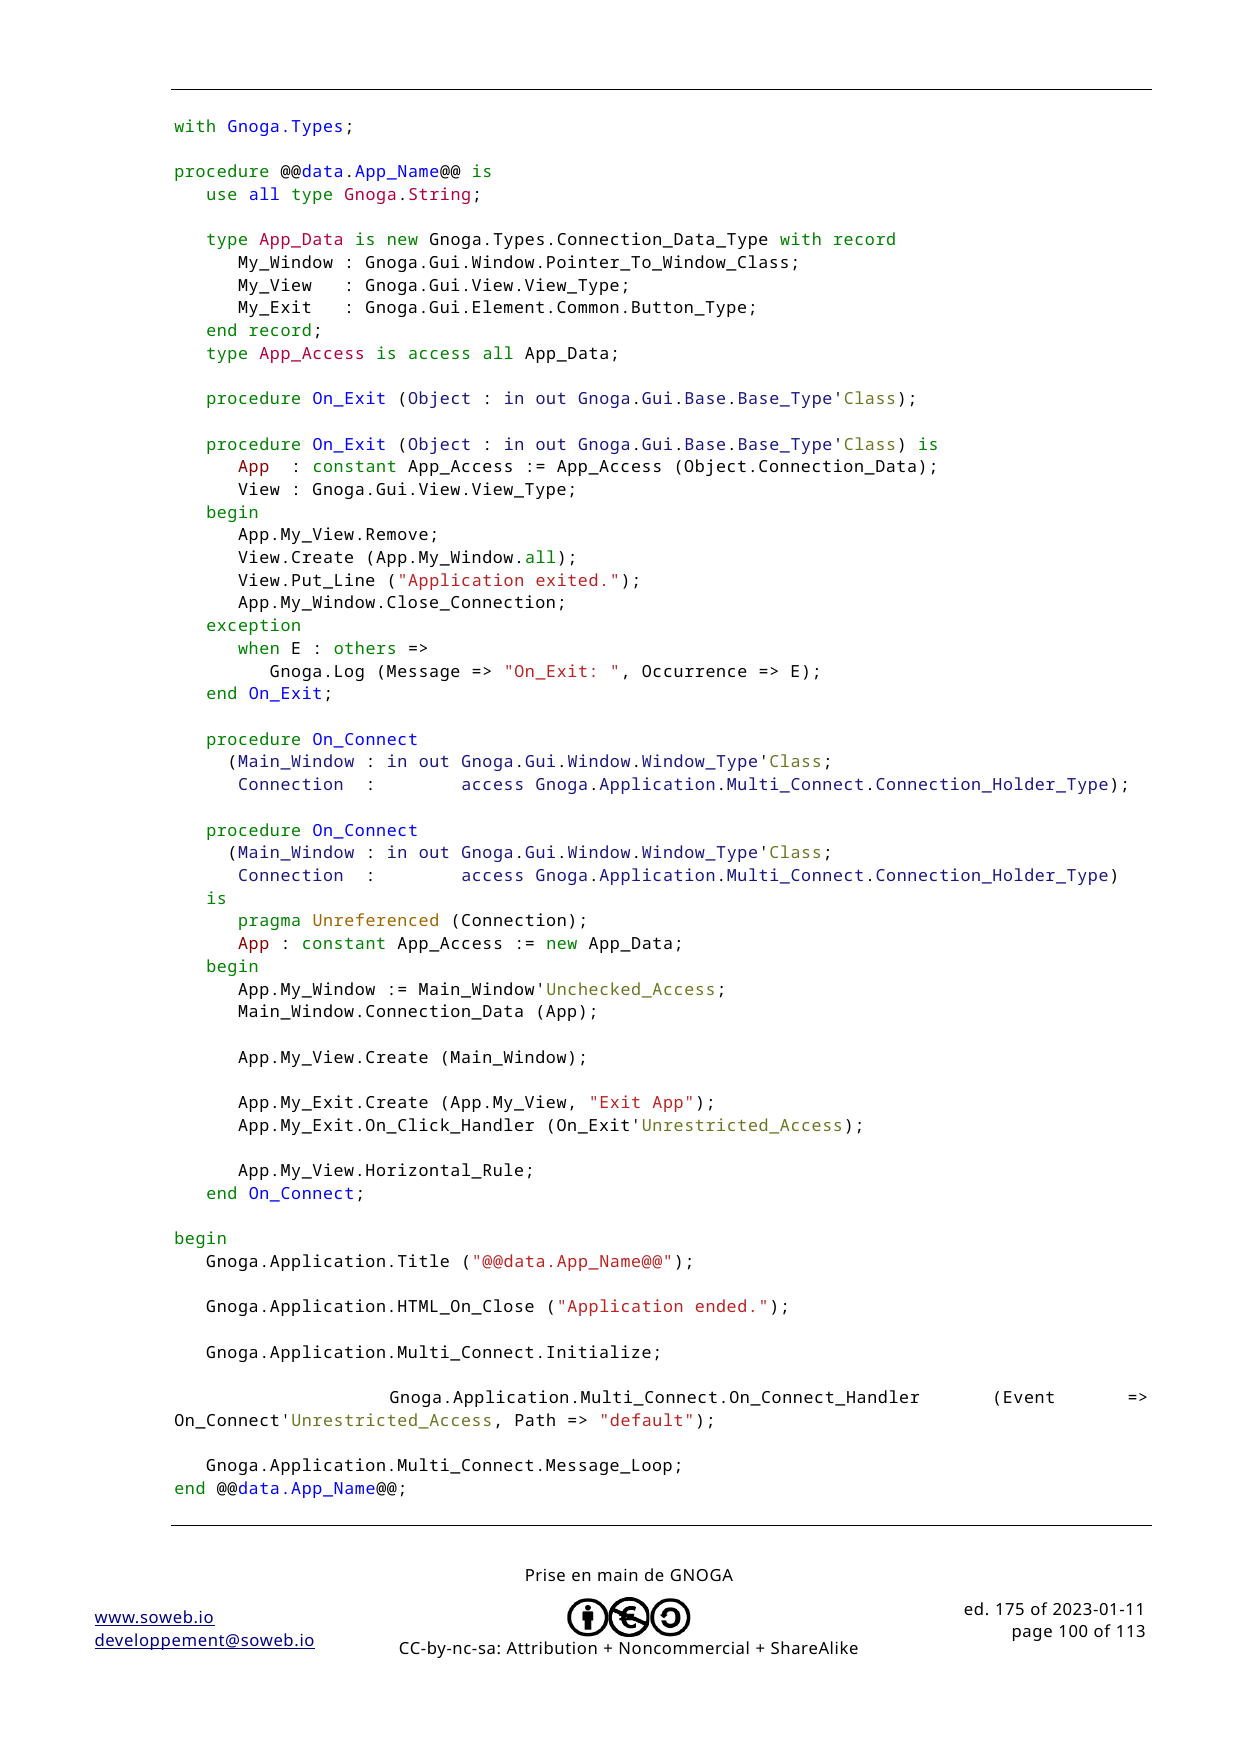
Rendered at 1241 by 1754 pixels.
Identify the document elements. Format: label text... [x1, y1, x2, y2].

list App.My_Exit.On_Click_Handler (On_Exit'Unrestricted_Access); [171, 1110, 1152, 1136]
list begin [171, 1224, 1152, 1247]
list (Main_Window : in out Gnoga.Gui.Window.Window_Type'Class; [171, 747, 1152, 770]
list App : constant App_Access := App_Access (Object.Connection_Data); [171, 452, 1152, 474]
list begin [171, 497, 1152, 520]
list Gnoga.Application.Multi_Connect.On_Connect_Handler (Event => On_Connect'Unrestricted_Access, Path => "default"); [171, 1383, 1152, 1431]
list begin [171, 951, 1152, 974]
list end record; [171, 316, 1152, 338]
list App.My_View.Remove; [171, 520, 1152, 543]
list procedure @@data.App_Name@@ is [171, 157, 1152, 179]
list Main_Window.Connection_Data (App); [171, 997, 1152, 1023]
list Gnoga.Application.Multi_Connect.Initialize; [171, 1337, 1152, 1363]
list View.Create (App.My_Window.all); [171, 543, 1152, 565]
list is [171, 883, 1152, 906]
picture [566, 1597, 691, 1637]
list use all type Gnoga.String; [171, 179, 1152, 205]
list end On_Exit; [171, 679, 1152, 705]
list end On_Connect; [171, 1178, 1152, 1204]
list procedure On_Connect [171, 815, 1152, 838]
list Connection : access Gnoga.Application.Multi_Connect.Connection_Holder_Type) [171, 861, 1152, 883]
list App.My_Exit.Create (App.My_View, "Exit App"); [171, 1088, 1152, 1110]
list Gnoga.Application.HTML_On_Close ("Application ended."); [171, 1292, 1152, 1318]
list Gnoga.Application.Title ("@@data.App_Name@@"); [171, 1247, 1152, 1272]
list procedure On_Exit (Object : in out Gnoga.Gui.Base.Base_Type'Class) is [171, 429, 1152, 452]
list when E : others => [171, 633, 1152, 656]
list App.My_Window.Close_Connection; [171, 588, 1152, 611]
list exception [171, 611, 1152, 633]
list My_View : Gnoga.Gui.View.View_Type; [171, 270, 1152, 293]
list App : constant App_Access := new App_Data; [171, 929, 1152, 951]
list Gnoga.Log (Message => "On_Exit: ", Occurrence => E); [171, 656, 1152, 679]
list App.My_Window := Main_Window'Unchecked_Access; [171, 974, 1152, 997]
list View.Put_Line ("Application exited."); [171, 565, 1152, 588]
list App.My_View.Create (Main_Window); [171, 1042, 1152, 1068]
list Connection : access Gnoga.Application.Multi_Connect.Connection_Holder_Type); [171, 770, 1152, 796]
list pragma Unreferenced (Connection); [171, 906, 1152, 929]
list end @@data.App_Name@@; [171, 1474, 1152, 1525]
list type App_Data is new Gnoga.Types.Connection_Data_Type with record [171, 225, 1152, 247]
list with Gnoga.Types; [171, 111, 1152, 137]
list type App_Access is access all App_Data; [171, 338, 1152, 364]
list App.My_View.Horizontal_Rule; [171, 1156, 1152, 1178]
list My_Window : Gnoga.Gui.Window.Pointer_To_Window_Class; [171, 247, 1152, 270]
list View : Gnoga.Gui.View.View_Type; [171, 474, 1152, 497]
list procedure On_Exit (Object : in out Gnoga.Gui.Base.Base_Type'Class); [171, 384, 1152, 409]
list procedure On_Connect [171, 724, 1152, 747]
list Gnoga.Application.Multi_Connect.Message_Loop; [171, 1451, 1152, 1474]
list (Main_Window : in out Gnoga.Gui.Window.Window_Type'Class; [171, 838, 1152, 861]
list My_Exit : Gnoga.Gui.Element.Common.Button_Type; [171, 293, 1152, 316]
